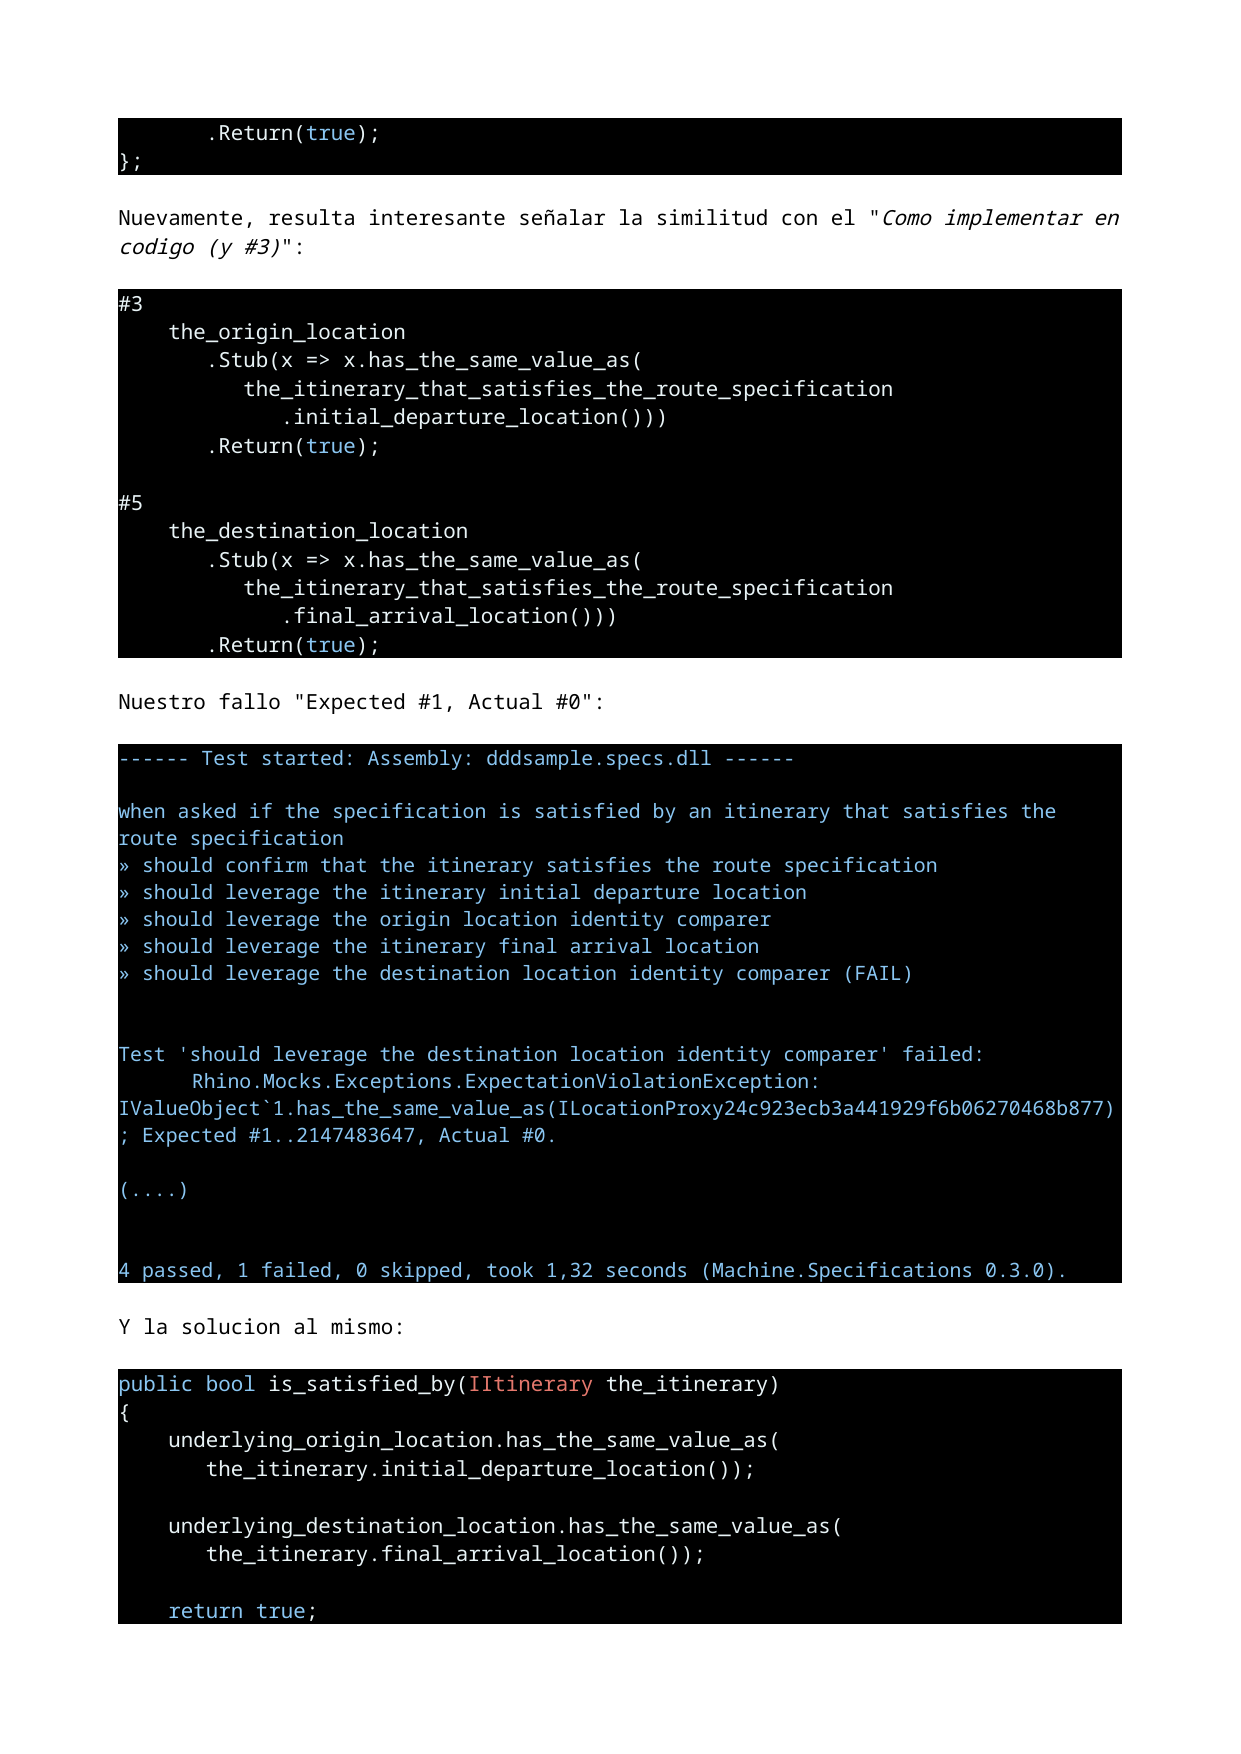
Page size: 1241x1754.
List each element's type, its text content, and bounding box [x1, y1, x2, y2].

text the_itinerary_that_satisfies_the_route_specification [118, 374, 1122, 402]
text return true; [118, 1596, 1122, 1624]
text }; [118, 147, 1122, 175]
text underlying_origin_location.has_the_same_value_as( [118, 1426, 1122, 1454]
text #5 [118, 488, 1122, 516]
text .Stub(x => x.has_the_same_value_as( [118, 346, 1122, 374]
text the_itinerary.final_arrival_location()); [118, 1539, 1122, 1568]
text underlying_destination_location.has_the_same_value_as( [118, 1511, 1122, 1539]
text 4 passed, 1 failed, 0 skipped, took 1,32 seconds (Machine.Specifications 0.3.0). [118, 1256, 1122, 1283]
text » should confirm that the itinerary satisfies the route specification [118, 852, 1122, 879]
text » should leverage the itinerary final arrival location [118, 933, 1122, 959]
text the_itinerary.initial_departure_location()); [118, 1454, 1122, 1482]
text { [118, 1397, 1122, 1426]
text the_itinerary_that_satisfies_the_route_specification [118, 573, 1122, 602]
text .final_arrival_location())) [118, 602, 1122, 630]
text » should leverage the itinerary initial departure location [118, 879, 1122, 906]
text » should leverage the destination location identity comparer (FAIL) [118, 959, 1122, 987]
text Nuevamente, resulta interesante señalar la similitud con el "Como implementar en codigo (y #3)": [118, 203, 1122, 260]
text when asked if the specification is satisfied by an itinerary that satisfies the route specification [118, 798, 1122, 852]
text .initial_departure_location())) [118, 402, 1122, 431]
text the_origin_location [118, 317, 1122, 346]
text public bool is_satisfied_by(IItinerary the_itinerary) [118, 1369, 1122, 1397]
text the_destination_location [118, 516, 1122, 545]
text (....) [118, 1175, 1122, 1202]
text Y la solucion al mismo: [118, 1312, 1122, 1340]
text Nuestro fallo "Expected #1, Actual #0": [118, 687, 1122, 715]
text .Return(true); [118, 431, 1122, 459]
text Test 'should leverage the destination location identity comparer' failed: [118, 1041, 1122, 1067]
text ------ Test started: Assembly: dddsample.specs.dll ------ [118, 744, 1122, 771]
text .Return(true); [118, 118, 1122, 147]
text .Stub(x => x.has_the_same_value_as( [118, 545, 1122, 573]
text » should leverage the origin location identity comparer [118, 906, 1122, 933]
text Rhino.Mocks.Exceptions.ExpectationViolationException: IValueObject`1.has_the_same_value_as(ILocationProxy24c923ecb3a441929f6b06270468b877); Expected #1..2147483647, Actual #0. [118, 1067, 1122, 1148]
text .Return(true); [118, 630, 1122, 658]
text #3 [118, 289, 1122, 317]
